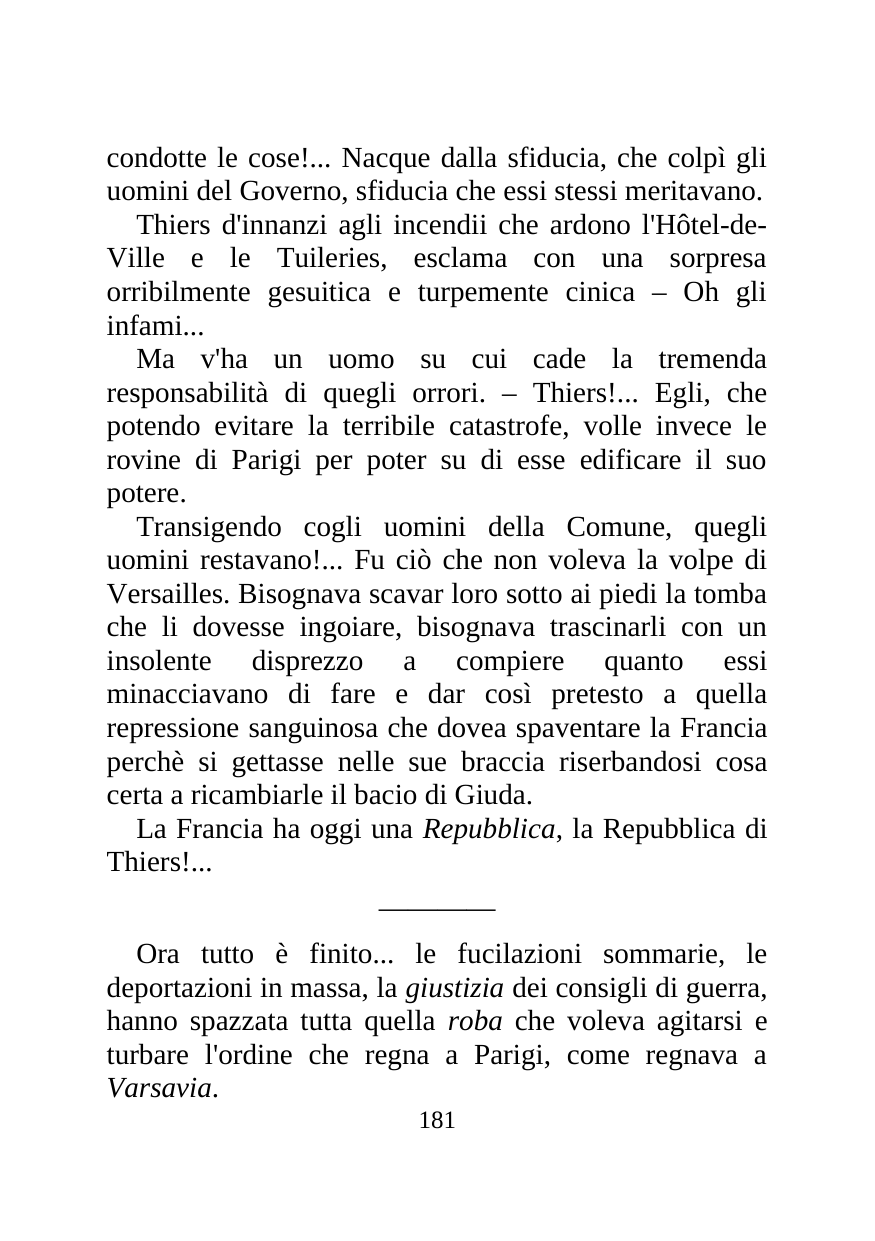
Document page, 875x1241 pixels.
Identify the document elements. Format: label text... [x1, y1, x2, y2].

text Transigendo cogli uomini della Comune, quegli uomini restavano!... Fu ciò che non voleva la volpe di Versailles. Bisognava scavar loro sotto ai piedi la tomba che li dovesse ingoiare, bisognava trascinarli con un insolente disprezzo a compiere quanto essi minacciavano di fare e dar così pretesto a quella repressione sanguinosa che dovea spaventare la Francia perchè si gettasse nelle sue braccia riserbandosi cosa certa a ricambiarle il bacio di Giuda. [106, 509, 768, 811]
text condotte le cose!... Nacque dalla sfiducia, che colpì gli uomini del Governo, sfiducia che essi stessi meritavano. [106, 140, 768, 207]
text Ora tutto è finito... le fucilazioni sommarie, le deportazioni in massa, la giustizia dei consigli di guerra, hanno spazzata tutta quella roba che voleva agitarsi e turbare l'ordine che regna a Parigi, come regnava a Varsavia. [106, 936, 768, 1104]
text ———— [106, 890, 768, 924]
text La Francia ha oggi una Repubblica, la Repubblica di Thiers!... [106, 811, 768, 878]
text Thiers d'innanzi agli incendii che ardono l'Hôtel-de-Ville e le Tuileries, esclama con una sorpresa orribilmente gesuitica e turpemente cinica – Oh gli infami... [106, 207, 768, 341]
text Ma v'ha un uomo su cui cade la tremenda responsabilità di quegli orrori. – Thiers!... Egli, che potendo evitare la terribile catastrofe, volle invece le rovine di Parigi per poter su di esse edificare il suo potere. [106, 341, 768, 509]
